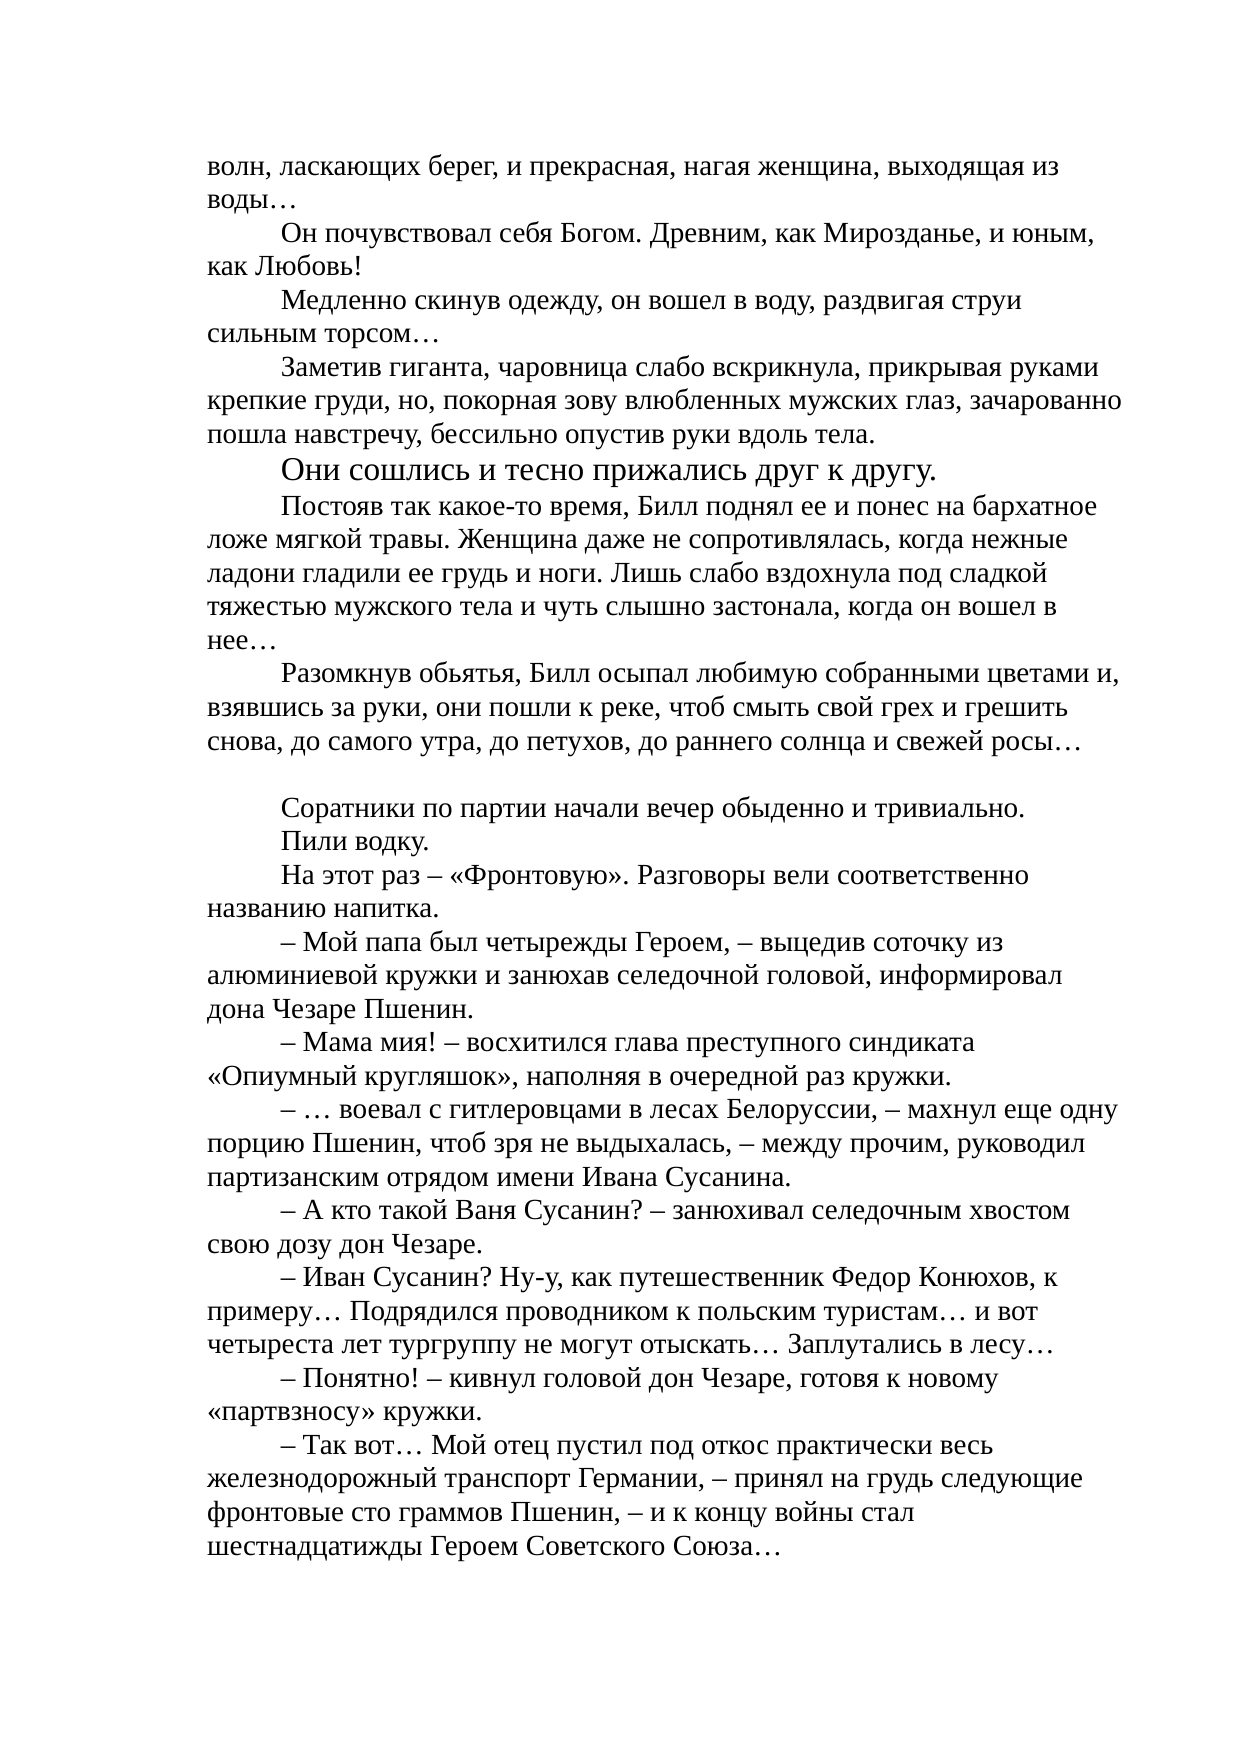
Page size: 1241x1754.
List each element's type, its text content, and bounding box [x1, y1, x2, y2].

text Соратники по партии начали вечер обыденно и тривиально. [207, 790, 1122, 823]
text Они сошлись и тесно прижались друг к другу. [207, 449, 1122, 488]
text Заметив гиганта, чаровница слабо вскрикнула, прикрывая руками крепкие груди, но, покорная зову влюбленных мужских глаз, зачарованно пошла навстречу, бессильно опустив руки вдоль тела. [207, 349, 1122, 449]
text – Мой папа был четырежды Героем, – выцедив соточку из алюминиевой кружки и занюхав селедочной головой, информировал дона Чезаре Пшенин. [207, 924, 1122, 1024]
text – А кто такой Ваня Сусанин? – занюхивал селедочным хвостом свою дозу дон Чезаре. [207, 1192, 1122, 1259]
text Пили водку. [207, 823, 1122, 857]
text Медленно скинув одежду, он вошел в воду, раздвигая струи сильным торсом… [207, 282, 1122, 349]
text – … воевал с гитлеровцами в лесах Белоруссии, – махнул еще одну порцию Пшенин, чтоб зря не выдыхалась, – между прочим, руководил партизанским отрядом имени Ивана Сусанина. [207, 1092, 1122, 1192]
text – Мама мия! – восхитился глава преступного синдиката «Опиумный кругляшок», наполняя в очередной раз кружки. [207, 1024, 1122, 1092]
text Постояв так какое-то время, Билл поднял ее и понес на бархатное ложе мягкой травы. Женщина даже не сопротивлялась, когда нежные ладони гладили ее грудь и ноги. Лишь слабо вздохнула под сладкой тяжестью мужского тела и чуть слышно застонала, когда он вошел в нее… [207, 488, 1122, 656]
text Разомкнув обьятья, Билл осыпал любимую собранными цветами и, взявшись за руки, они пошли к реке, чтоб смыть свой грех и грешить снова, до самого утра, до петухов, до раннего солнца и свежей росы… [207, 656, 1122, 756]
text Он почувствовал себя Богом. Древним, как Мирозданье, и юным, как Любовь! [207, 215, 1122, 282]
text волн, ласкающих берег, и прекрасная, нагая женщина, выходящая из воды… [207, 148, 1122, 215]
text – Понятно! – кивнул головой дон Чезаре, готовя к новому «партвзносу» кружки. [207, 1360, 1122, 1427]
text – Так вот… Мой отец пустил под откос практически весь железнодорожный транспорт Германии, – принял на грудь следующие фронтовые сто граммов Пшенин, – и к концу войны стал шестнадцатижды Героем Советского Союза… [207, 1427, 1122, 1561]
text На этот раз – «Фронтовую». Разговоры вели соответственно названию напитка. [207, 857, 1122, 924]
text – Иван Сусанин? Ну-у, как путешественник Федор Конюхов, к примеру… Подрядился проводником к польским туристам… и вот четыреста лет тургруппу не могут отыскать… Заплутались в лесу… [207, 1259, 1122, 1360]
